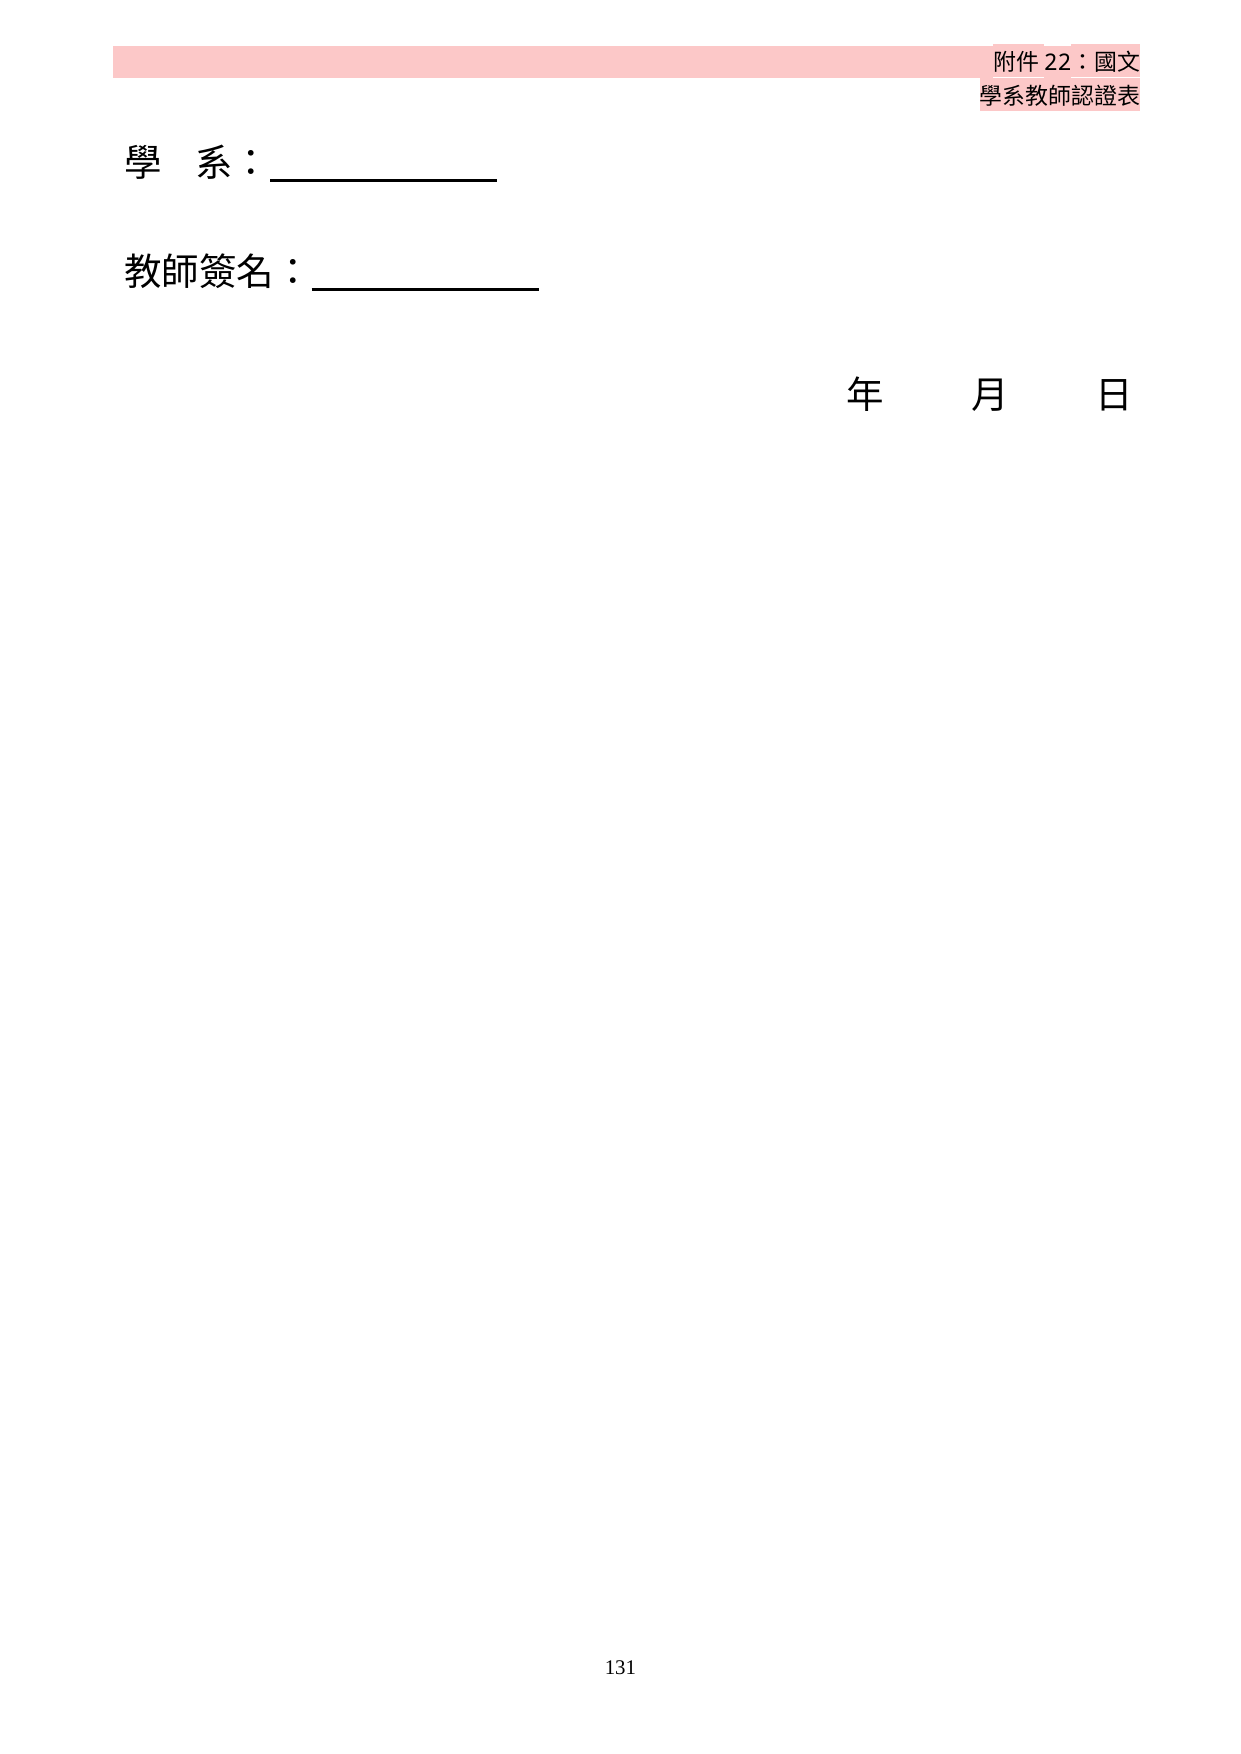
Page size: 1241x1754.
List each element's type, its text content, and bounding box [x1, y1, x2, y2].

text 學 系： [104, 133, 1136, 187]
text 教師簽名： [104, 242, 1136, 296]
text 年 月 日 [104, 351, 1136, 413]
